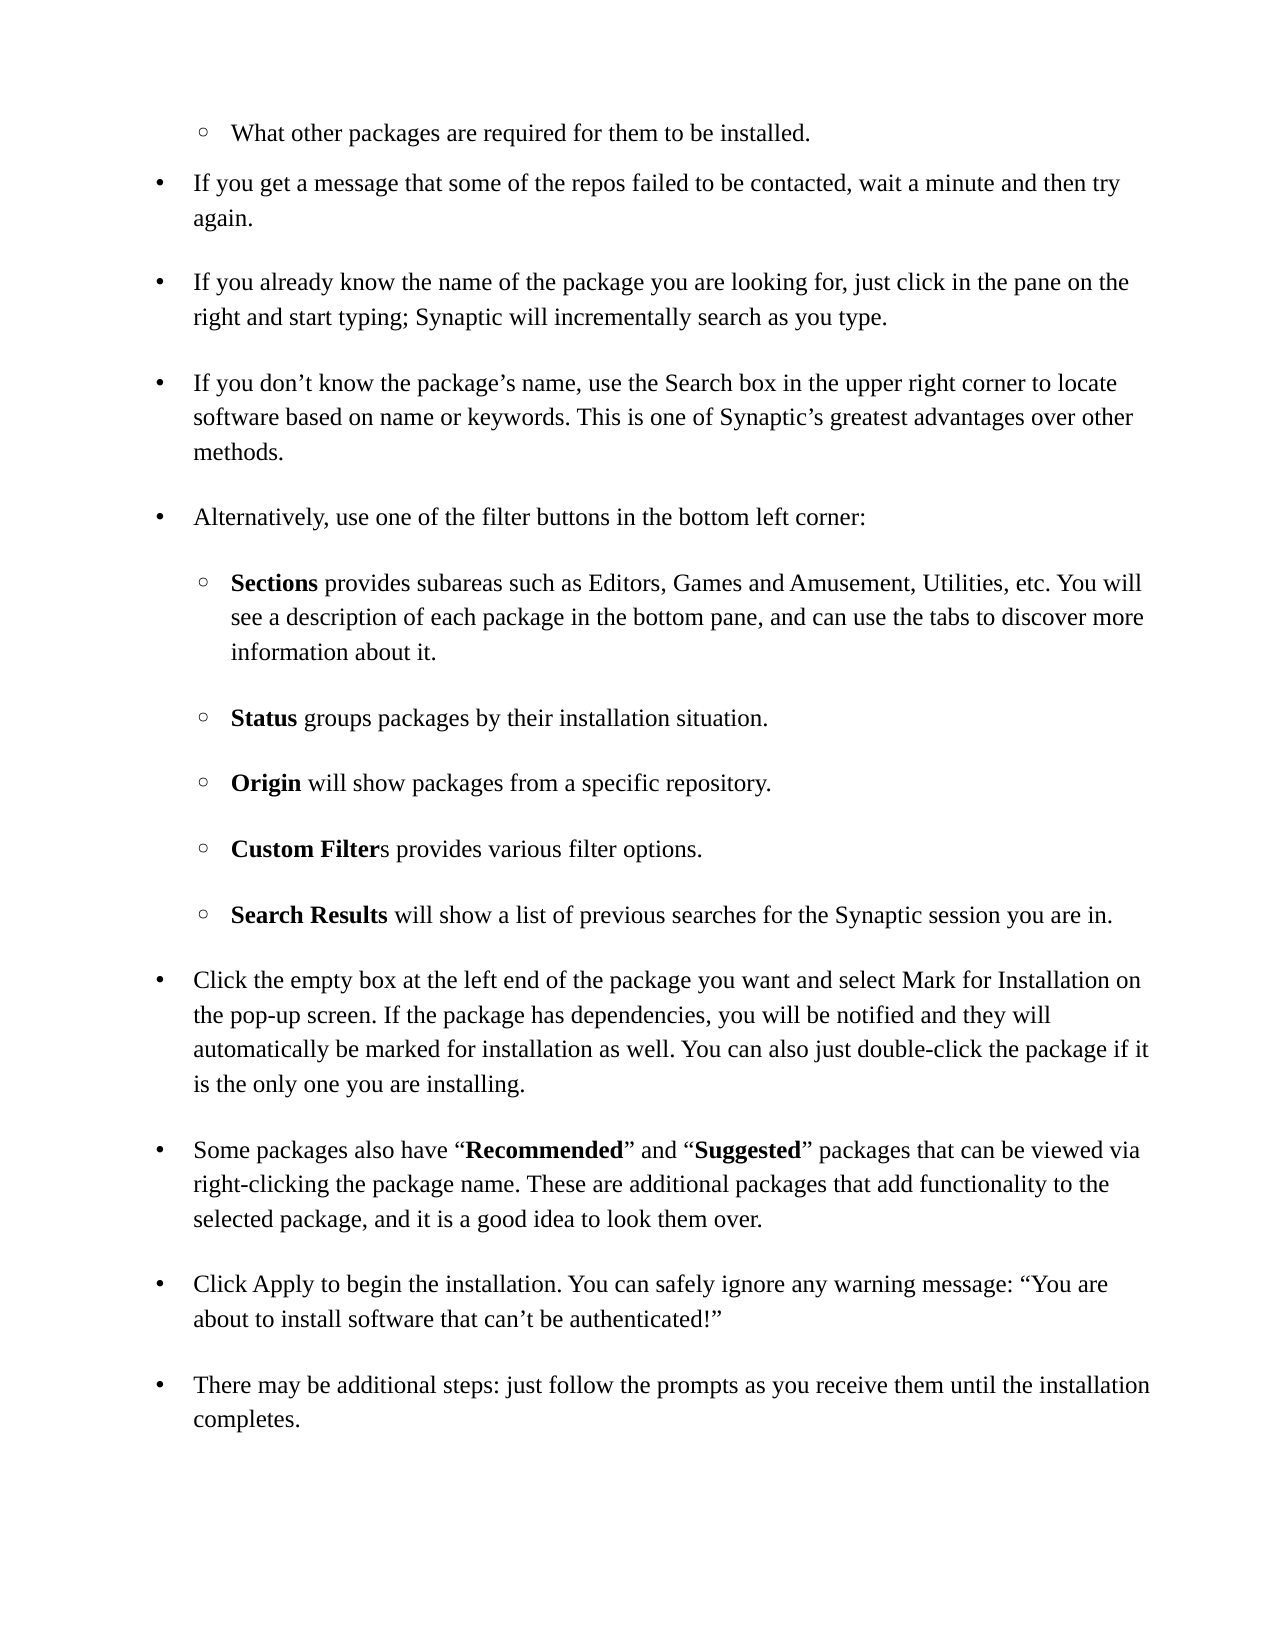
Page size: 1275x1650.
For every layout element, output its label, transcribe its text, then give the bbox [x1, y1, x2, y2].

list There may be additional steps: just follow the prompts as you receive them until the installation completes. [156, 1370, 1157, 1433]
list Status groups packages by their installation situation. [193, 703, 1157, 731]
list Some packages also have “Recommended” and “Suggested” packages that can be viewed via right-clicking the package name. These are additional packages that add functionality to the selected package, and it is a good idea to look them over. [156, 1135, 1157, 1232]
list Search Results will show a list of previous searches for the Synaptic session you are in. [193, 900, 1157, 929]
list If you already know the name of the package you are looking for, just click in the pane on the right and start typing; Synaptic will incrementally search as you type. [156, 267, 1157, 331]
list Click Apply to begin the installation. You can safely ignore any warning message: “You are about to install software that can’t be authenticated!” [156, 1269, 1157, 1333]
list Origin will show packages from a specific repository. [193, 768, 1157, 797]
list Alternatively, use one of the filter buttons in the bottom left corner: [156, 502, 1157, 531]
list If you don’t know the package’s name, use the Search box in the upper right corner to locate software based on name or keywords. This is one of Synaptic’s greatest advantages over other methods. [156, 368, 1157, 465]
list If you get a message that some of the repos failed to be contacted, wait a minute and then try again. [156, 168, 1157, 231]
list Sections provides subareas such as Editors, Games and Amusement, Utilities, etc. You will see a description of each package in the bottom pane, and can use the tabs to discover more information about it. [193, 568, 1157, 666]
list Custom Filters provides various filter options. [193, 834, 1157, 863]
list Click the empty box at the left end of the package you want and select Mark for Installation on the pop-up screen. If the package has dependencies, you will be notified and they will automatically be marked for installation as well. You can also just double-click the package if it is the only one you are installing. [156, 966, 1157, 1098]
list What other packages are required for them to be installed. [193, 118, 1157, 147]
